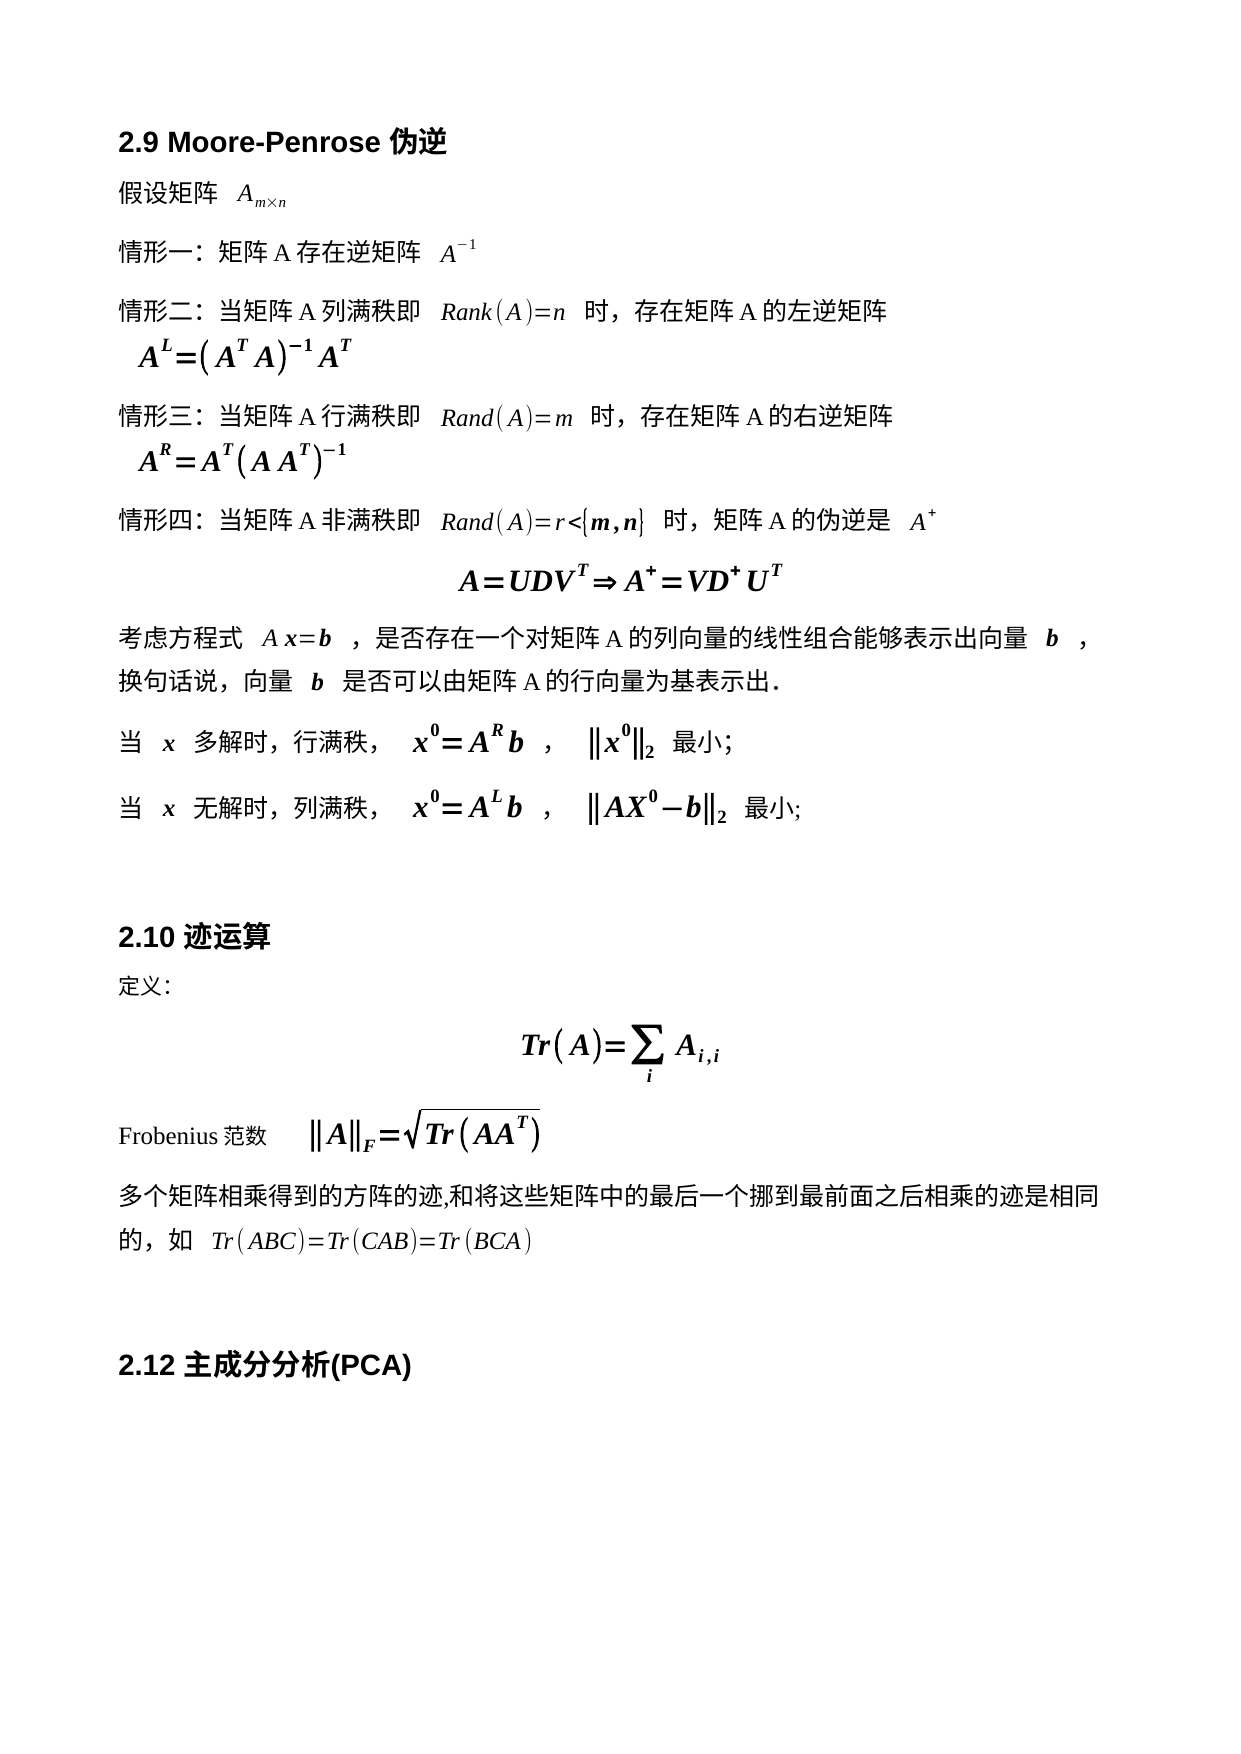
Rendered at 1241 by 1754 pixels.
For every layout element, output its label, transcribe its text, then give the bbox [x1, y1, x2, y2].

subtitle 2.12 主成分分析(PCA) [118, 1342, 1122, 1384]
text 当多解时，行满秩，，最小； [118, 719, 1122, 763]
text 情形二：当矩阵A列满秩即时，存在矩阵A的左逆矩阵 [118, 291, 1122, 376]
text Frobenius范数 [118, 1107, 1122, 1156]
text 假设矩阵 [118, 173, 1122, 211]
text 情形四：当矩阵A非满秩即时，矩阵A的伪逆是 [118, 501, 1122, 537]
text 多个矩阵相乘得到的方阵的迹,和将这些矩阵中的最后一个挪到最前面之后相乘的迹是相同的，如 [118, 1177, 1122, 1256]
subtitle 2.9 Moore-Penrose 伪逆 [118, 118, 1122, 161]
text 考虑方程式，是否存在一个对矩阵A的列向量的线性组合能够表示出向量，换句话说，向量是否可以由矩阵A的行向量为基表示出． [118, 618, 1122, 698]
text 当无解时，列满秩，，最小; [118, 785, 1122, 828]
subtitle 2.10 迹运算 [118, 914, 1122, 956]
text 定义： [118, 969, 1122, 1001]
text 情形一：矩阵A存在逆矩阵 [118, 233, 1122, 269]
text 情形三：当矩阵A行满秩即时，存在矩阵A的右逆矩阵 [118, 397, 1122, 480]
